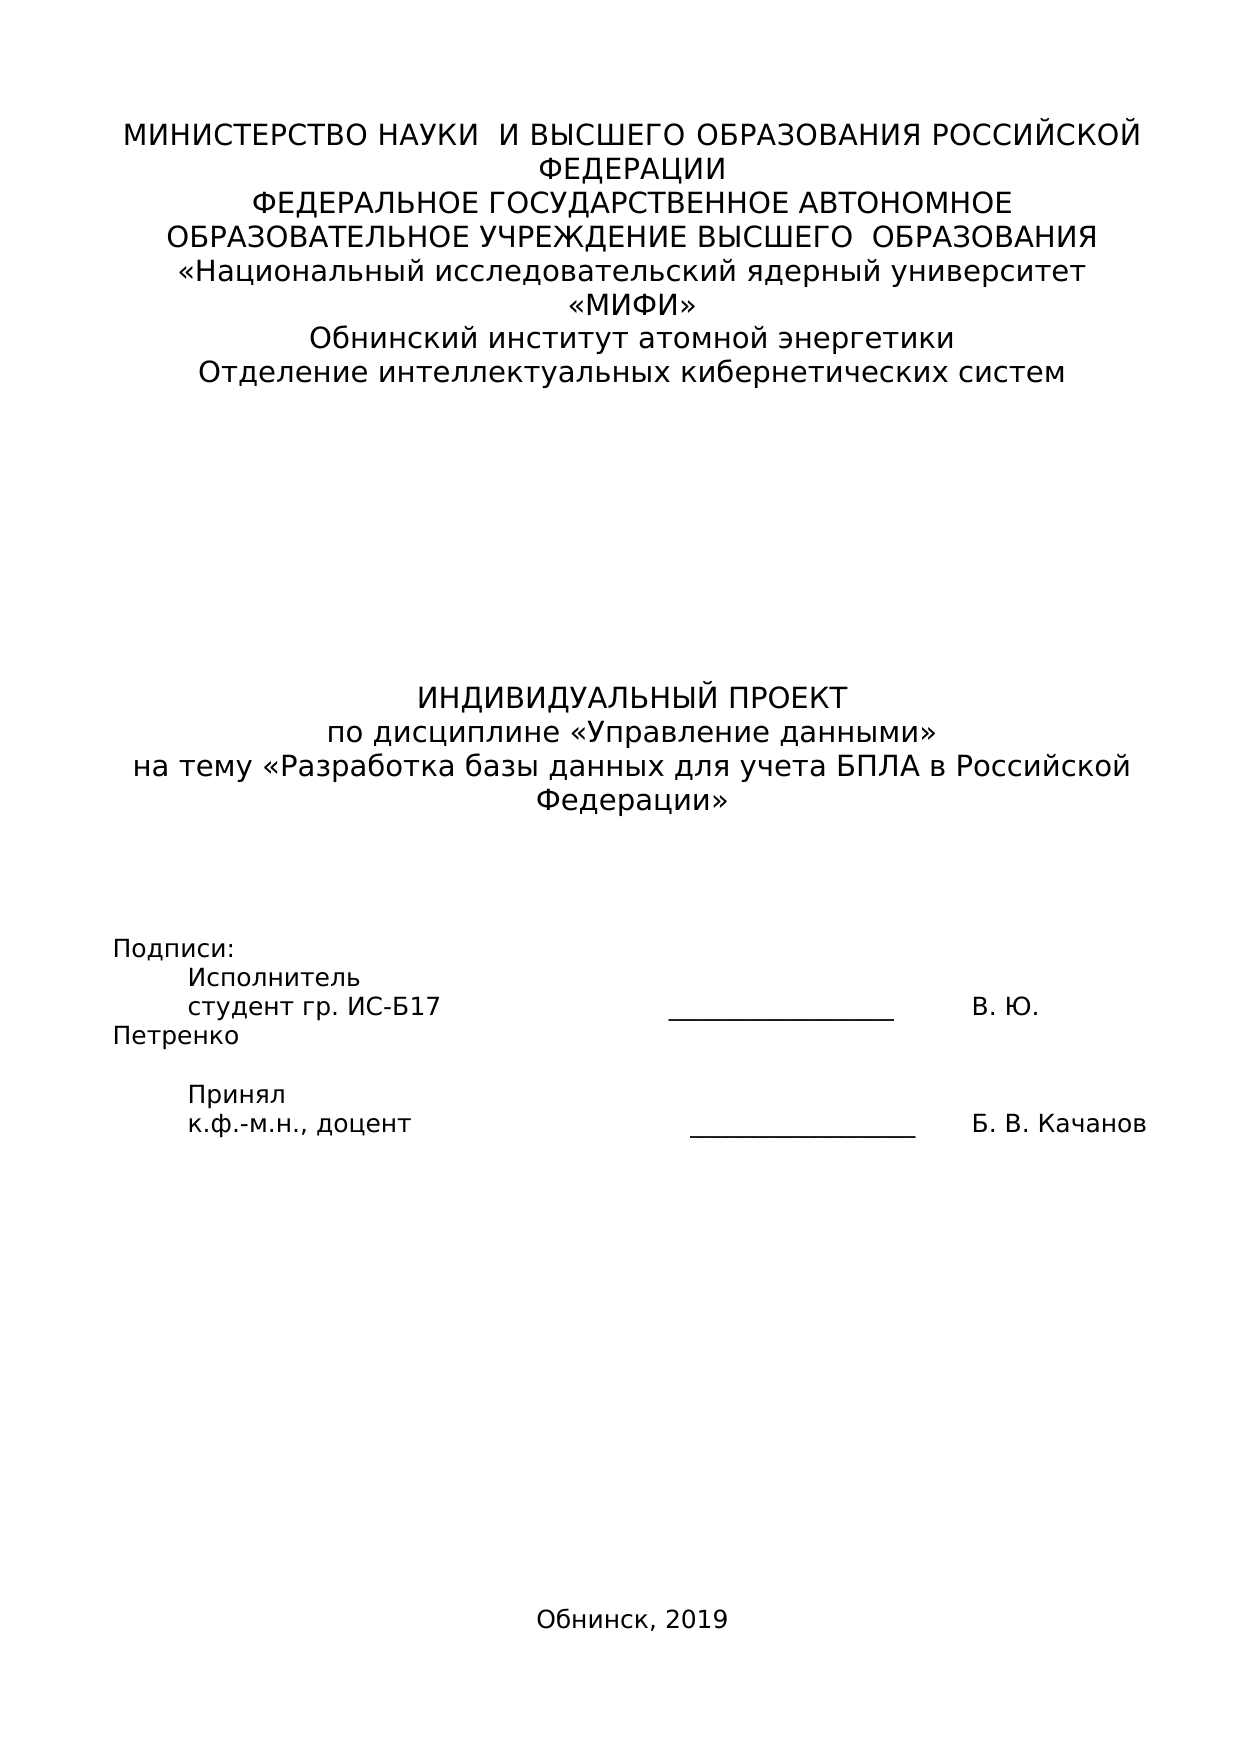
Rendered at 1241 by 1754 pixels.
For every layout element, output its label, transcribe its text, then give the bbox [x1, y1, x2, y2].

text Исполнитель [112, 963, 1152, 992]
text на тему «Разработка базы данных для учета БПЛА в Российской Федерации» [112, 749, 1152, 817]
text Обнинский институт атомной энергетики [112, 322, 1152, 356]
text Отделение интеллектуальных кибернетических систем [112, 356, 1152, 390]
text ИНДИВИДУАЛЬНЫЙ ПРОЕКТ [112, 681, 1152, 715]
text Обнинск, 2019 [112, 1605, 1152, 1634]
text студент гр. ИС-Б17 __________________ В. Ю. Петренко [112, 992, 1152, 1051]
text Принял [112, 1080, 1152, 1109]
text «Национальный исследовательский ядерный университет «МИФИ» [112, 254, 1152, 322]
text МИНИСТЕРСТВО НАУКИ И ВЫСШЕГО ОБРАЗОВАНИЯ РОССИЙСКОЙ ФЕДЕРАЦИИ [112, 118, 1152, 186]
text федеральное государственное АВТОНОМНОЕ образовательное учреждение высшего образования [112, 186, 1152, 254]
text к.ф.-м.н., доцент __________________ Б. В. Качанов [112, 1109, 1152, 1138]
text Подписи: [112, 934, 1152, 963]
text по дисциплине «Управление данными» [112, 715, 1152, 749]
